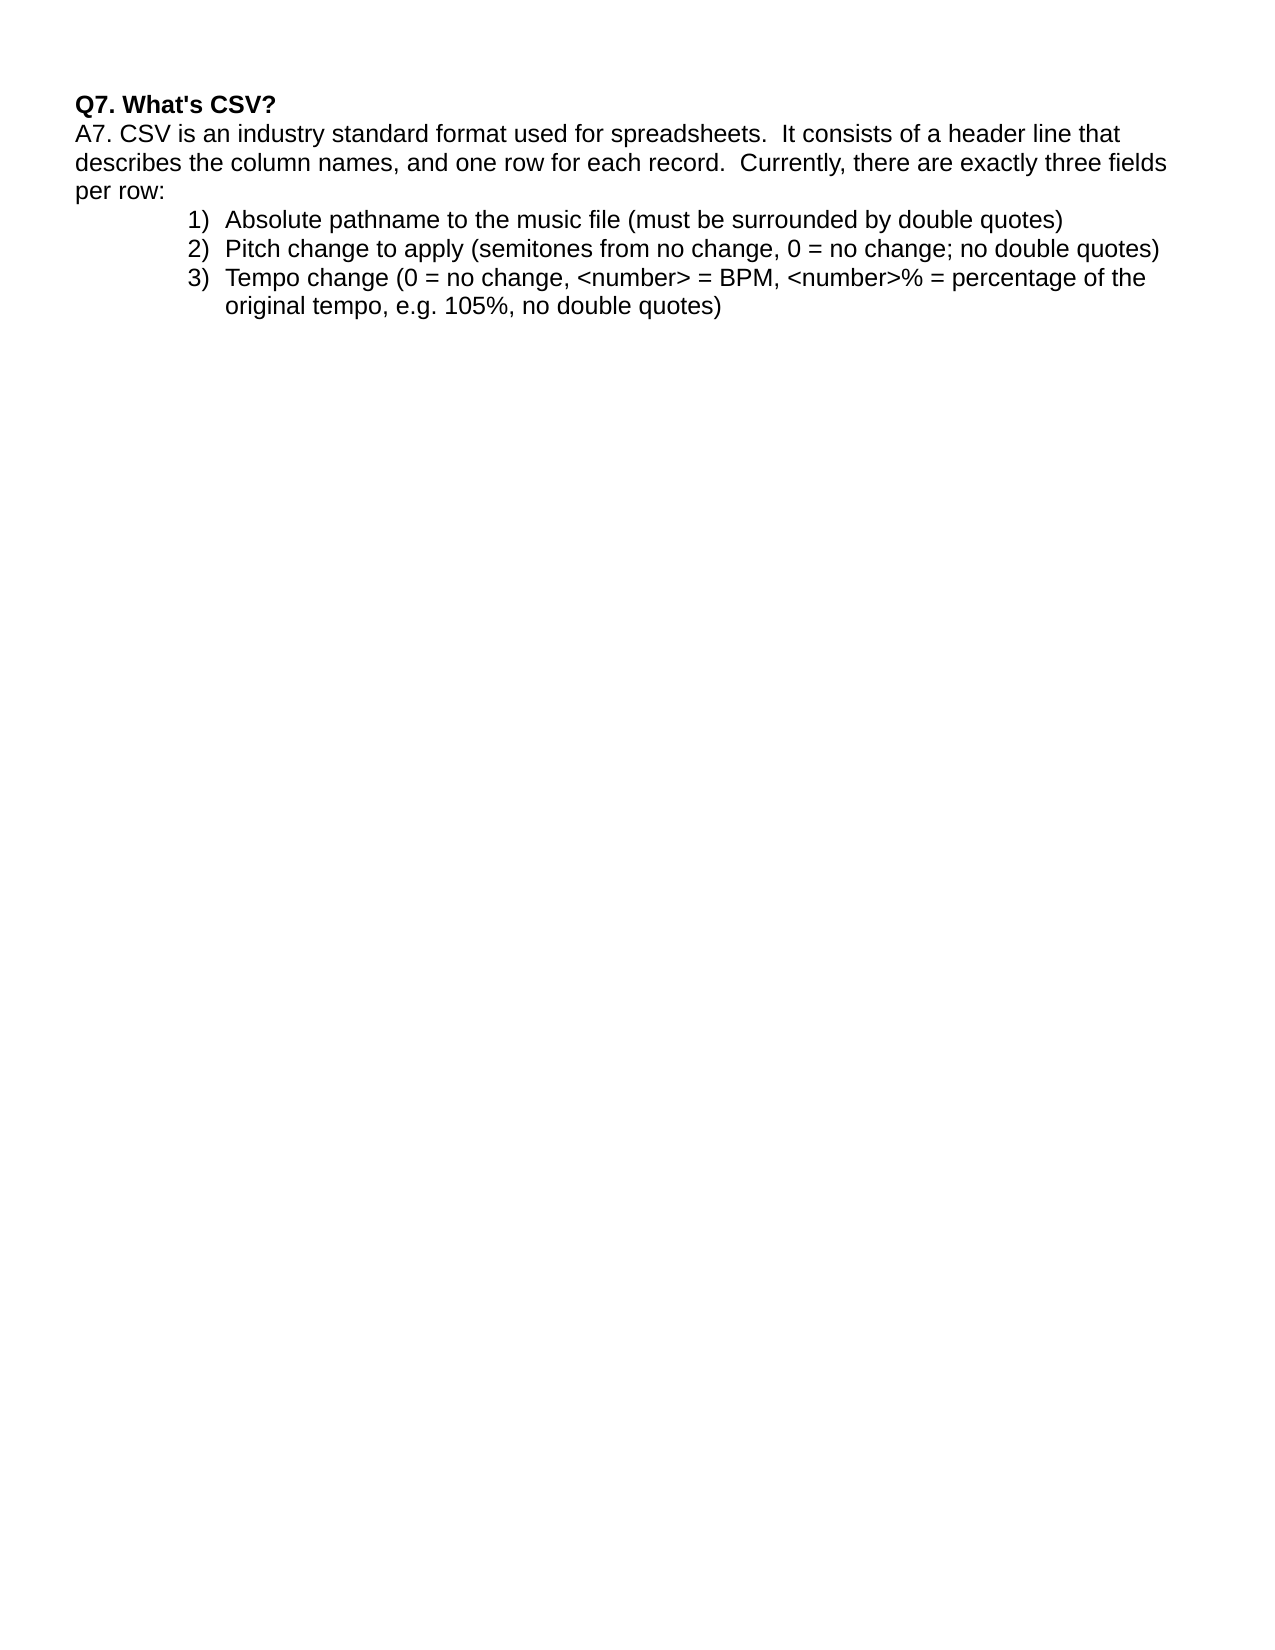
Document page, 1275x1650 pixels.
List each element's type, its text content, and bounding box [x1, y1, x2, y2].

text A7. CSV is an industry standard format used for spreadsheets. It consists of a header line that describes the column names, and one row for each record. Currently, there are exactly three fields per row: [75, 119, 1200, 205]
list Absolute pathname to the music file (must be surrounded by double quotes) [187, 205, 1200, 234]
text Q7. What's CSV? [75, 90, 1200, 119]
list Tempo change (0 = no change, <number> = BPM, <number>% = percentage of the original tempo, e.g. 105%, no double quotes) [187, 262, 1200, 320]
list Pitch change to apply (semitones from no change, 0 = no change; no double quotes) [187, 234, 1200, 262]
